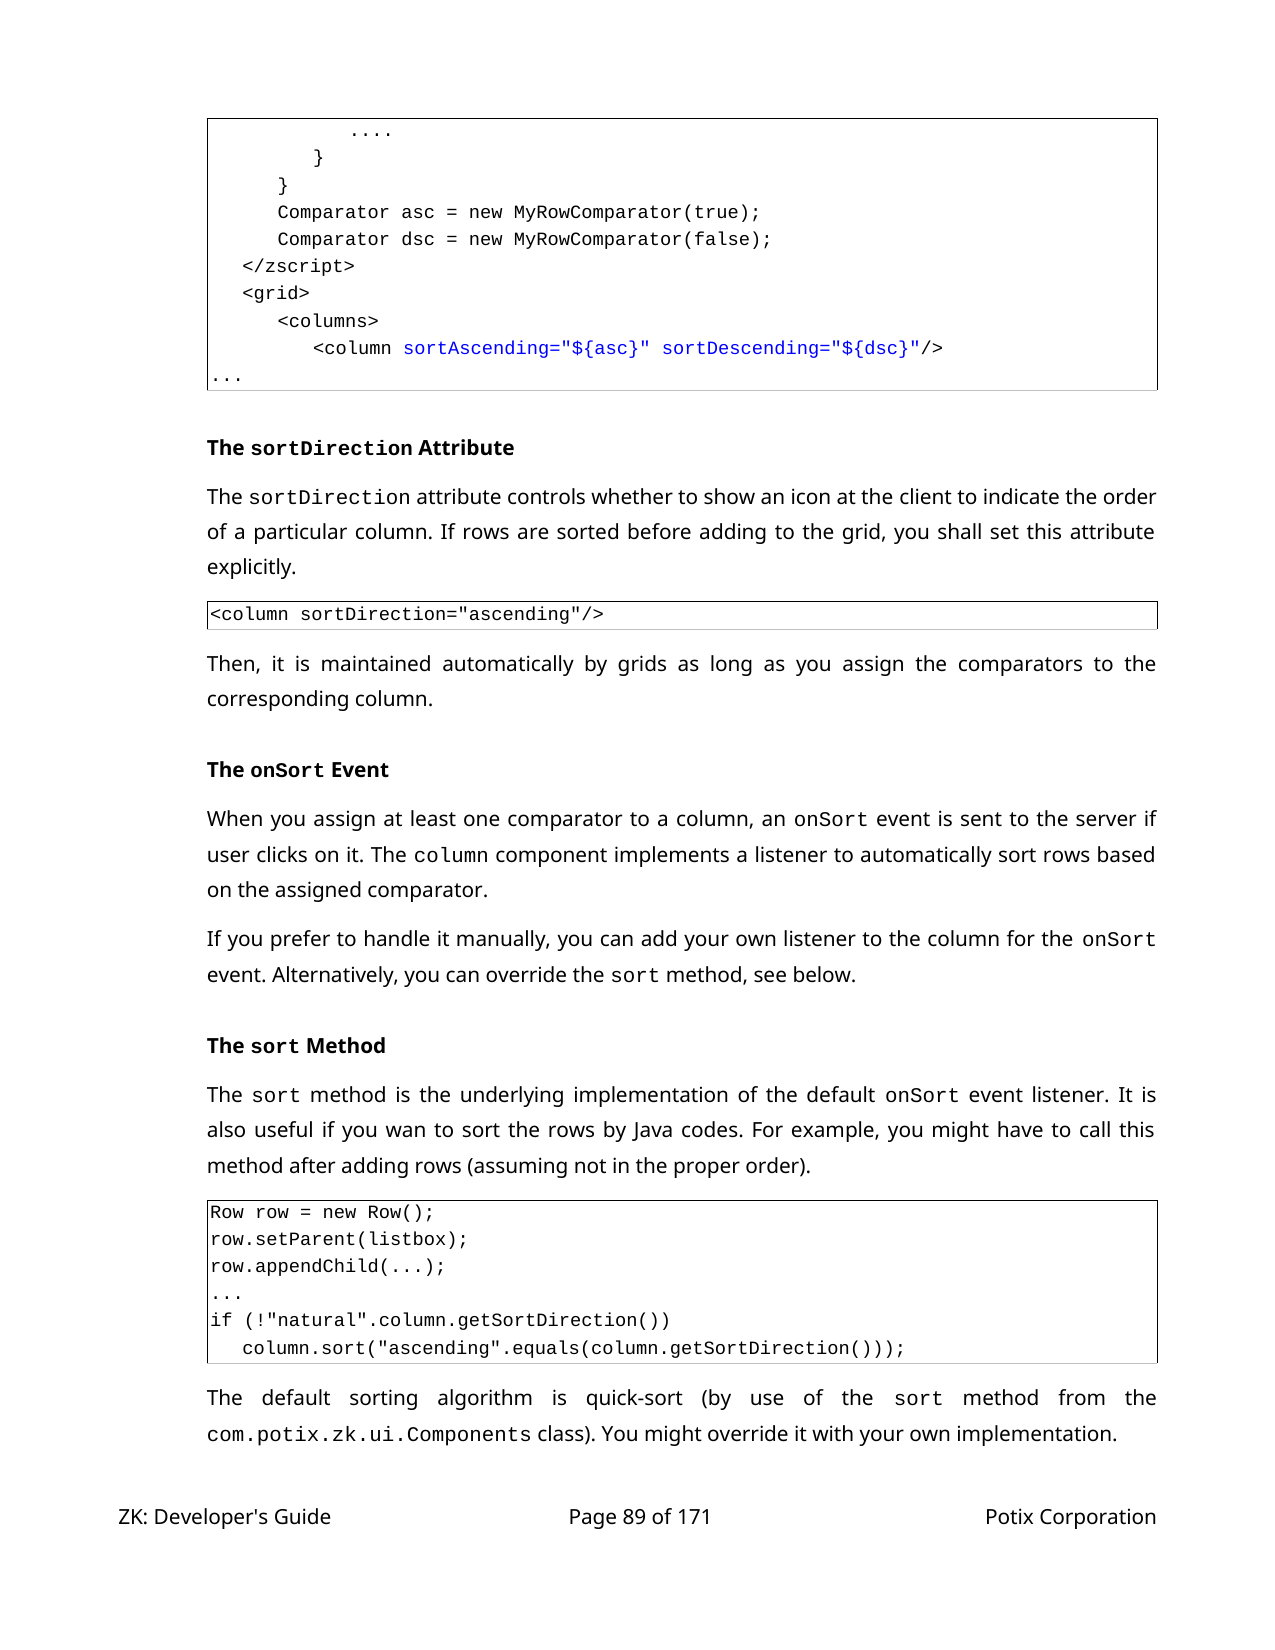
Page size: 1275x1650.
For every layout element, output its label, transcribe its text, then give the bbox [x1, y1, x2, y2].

text .... [208, 119, 1157, 142]
text <grid> [208, 281, 1157, 306]
text The sort method is the underlying implementation of the default onSort event listener. It is also useful if you wan to sort the rows by Java codes. For example, you might have to call this method after adding rows (assuming not in the proper order). [207, 1080, 1157, 1179]
text The sortDirection attribute controls whether to show an icon at the client to indicate the order of a particular column. If rows are sorted before adding to the grid, you shall set this attribute explicitly. [207, 482, 1157, 581]
text When you assign at least one comparator to a column, an onSort event is sent to the server if user clicks on it. The column component implements a listener to automatically sort rows based on the assigned comparator. [207, 804, 1157, 904]
text </zscript> [208, 254, 1157, 278]
text if (!"natural".column.getSortDirection()) [208, 1308, 1157, 1333]
text row.setParent(listbox); [208, 1227, 1157, 1251]
text <column sortDirection="ascending"/> [208, 602, 1157, 629]
text If you prefer to handle it manually, you can add your own listener to the column for the onSort event. Alternatively, you can override the sort method, see below. [207, 924, 1157, 988]
text <column sortAscending="${asc}" sortDescending="${dsc}"/> [208, 336, 1157, 360]
text } [208, 172, 1157, 197]
text ... [208, 1281, 1157, 1305]
text Comparator asc = new MyRowComparator(true); [208, 200, 1157, 224]
text Comparator dsc = new MyRowComparator(false); [208, 227, 1157, 251]
text The default sorting algorithm is quick-sort (by use of the sort method from the com.potix.zk.ui.Components class). You might override it with your own implementation. [207, 1383, 1157, 1447]
text column.sort("ascending".equals(column.getSortDirection())); [208, 1336, 1157, 1363]
text } [208, 145, 1157, 169]
text Then, it is maintained automatically by grids as long as you assign the comparators to the corresponding column. [207, 649, 1157, 713]
text ... [208, 363, 1157, 390]
text row.appendChild(...); [208, 1254, 1157, 1278]
subtitle The sortDirection Attribute [207, 433, 1157, 461]
text <columns> [208, 308, 1157, 333]
subtitle The onSort Event [207, 755, 1157, 784]
text Row row = new Row(); [208, 1201, 1157, 1224]
subtitle The sort Method [207, 1031, 1157, 1059]
